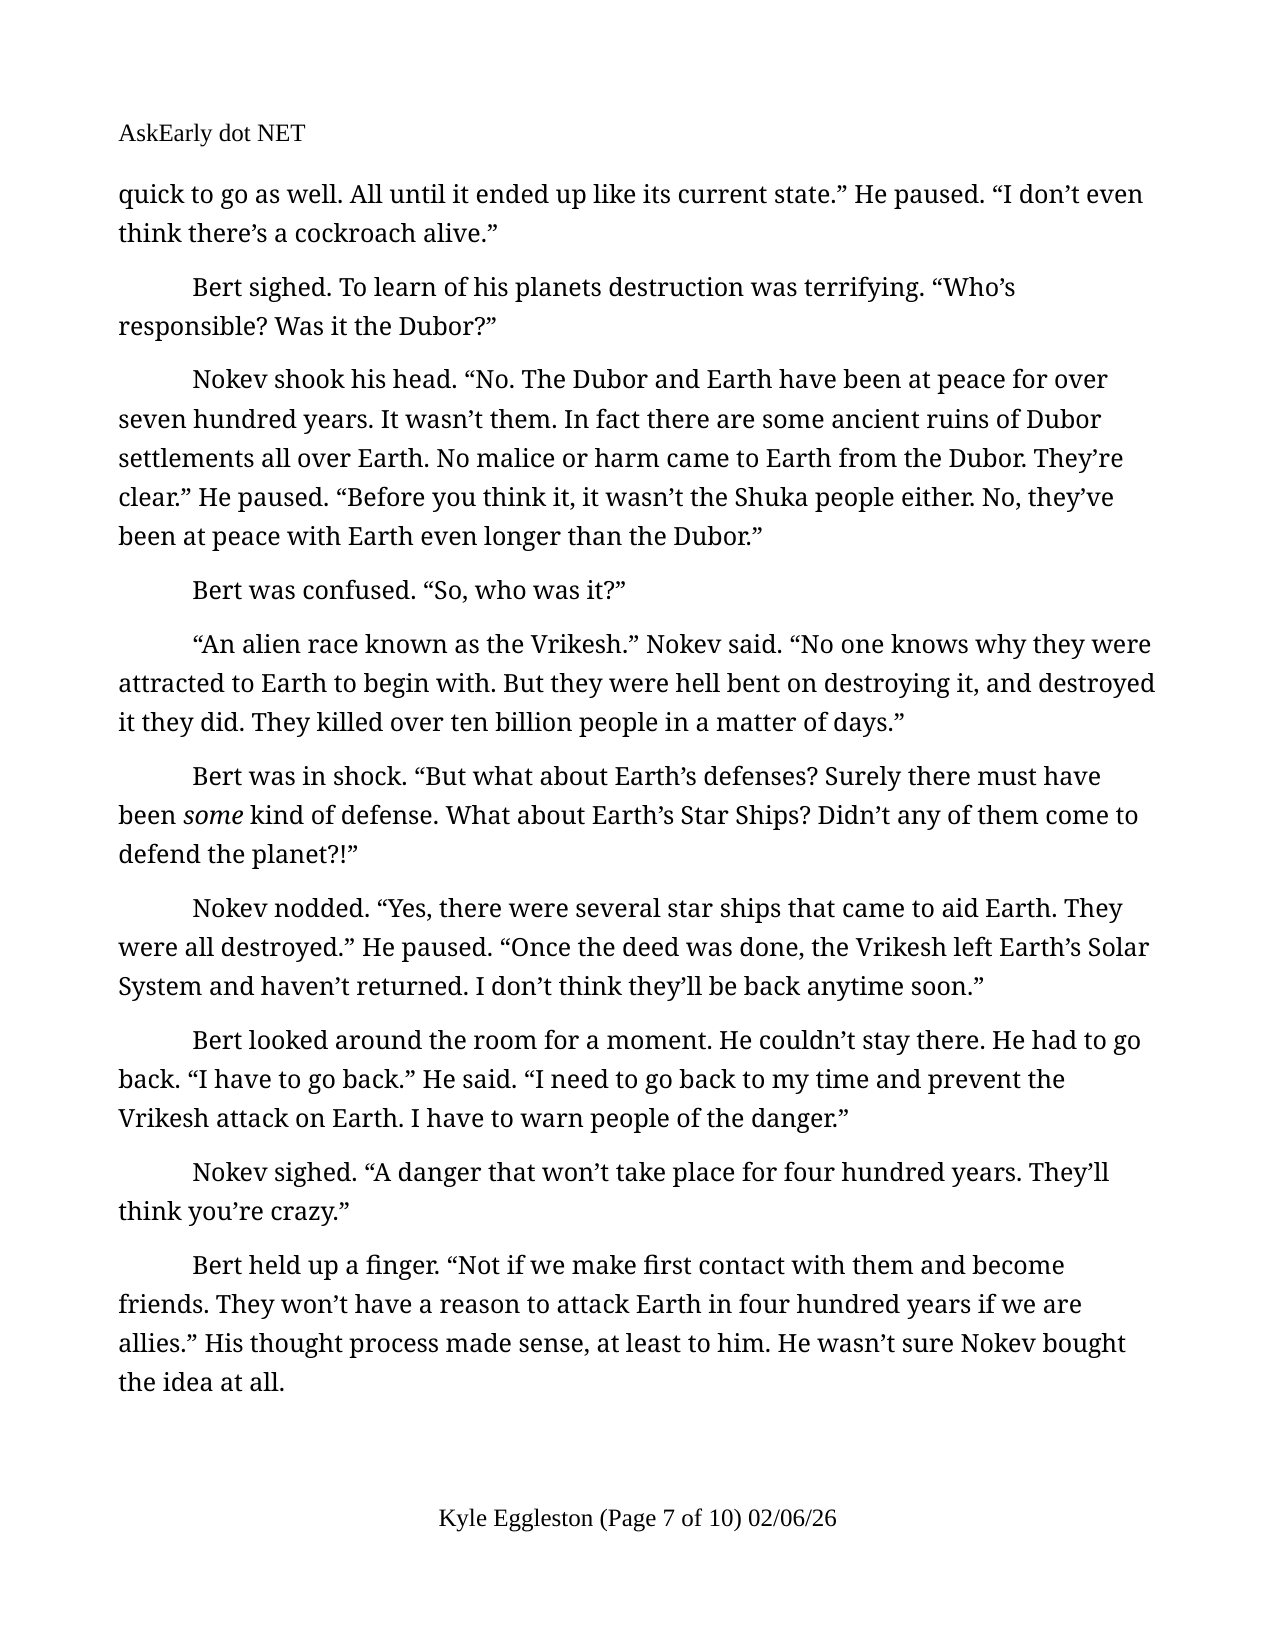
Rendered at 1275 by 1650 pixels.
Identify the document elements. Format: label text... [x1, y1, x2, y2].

text Bert was confused. “So, who was it?” [118, 573, 1157, 607]
text Nokev shook his head. “No. The Dubor and Earth have been at peace for over seven hundred years. It wasn’t them. In fact there are some ancient ruins of Dubor settlements all over Earth. No malice or harm came to Earth from the Dubor. They’re clear.” He paused. “Before you think it, it wasn’t the Shuka people either. No, they’ve been at peace with Earth even longer than the Dubor.” [118, 362, 1157, 553]
text Nokev sighed. “A danger that won’t take place for four hundred years. They’ll think you’re crazy.” [118, 1155, 1157, 1228]
text Bert was in shock. “But what about Earth’s defenses? Surely there must have been some kind of defense. What about Earth’s Star Ships? Didn’t any of them come to defend the planet?!” [118, 758, 1157, 871]
text Bert sighed. To learn of his planets destruction was terrifying. “Who’s responsible? Was it the Dubor?” [118, 269, 1157, 342]
text Bert held up a finger. “Not if we make first contact with them and become friends. They won’t have a reason to attack Earth in four hundred years if we are allies.” His thought process made sense, at least to him. He wasn’t sure Nokev bought the idea at all. [118, 1248, 1157, 1399]
text Nokev nodded. “Yes, there were several star ships that came to aid Earth. They were all destroyed.” He paused. “Once the deed was done, the Vrikesh left Earth’s Solar System and haven’t returned. I don’t think they’ll be back anytime soon.” [118, 891, 1157, 1003]
text “An alien race known as the Vrikesh.” Nokev said. “No one knows why they were attracted to Earth to begin with. But they were hell bent on destroying it, and destroyed it they did. They killed over ten billion people in a matter of days.” [118, 626, 1157, 739]
text Bert looked around the room for a moment. He couldn’t stay there. He had to go back. “I have to go back.” He said. “I need to go back to my time and prevent the Vrikesh attack on Earth. I have to warn people of the danger.” [118, 1023, 1157, 1135]
text quick to go as well. All until it ended up like its current state.” He paused. “I don’t even think there’s a cockroach alive.” [118, 176, 1157, 249]
